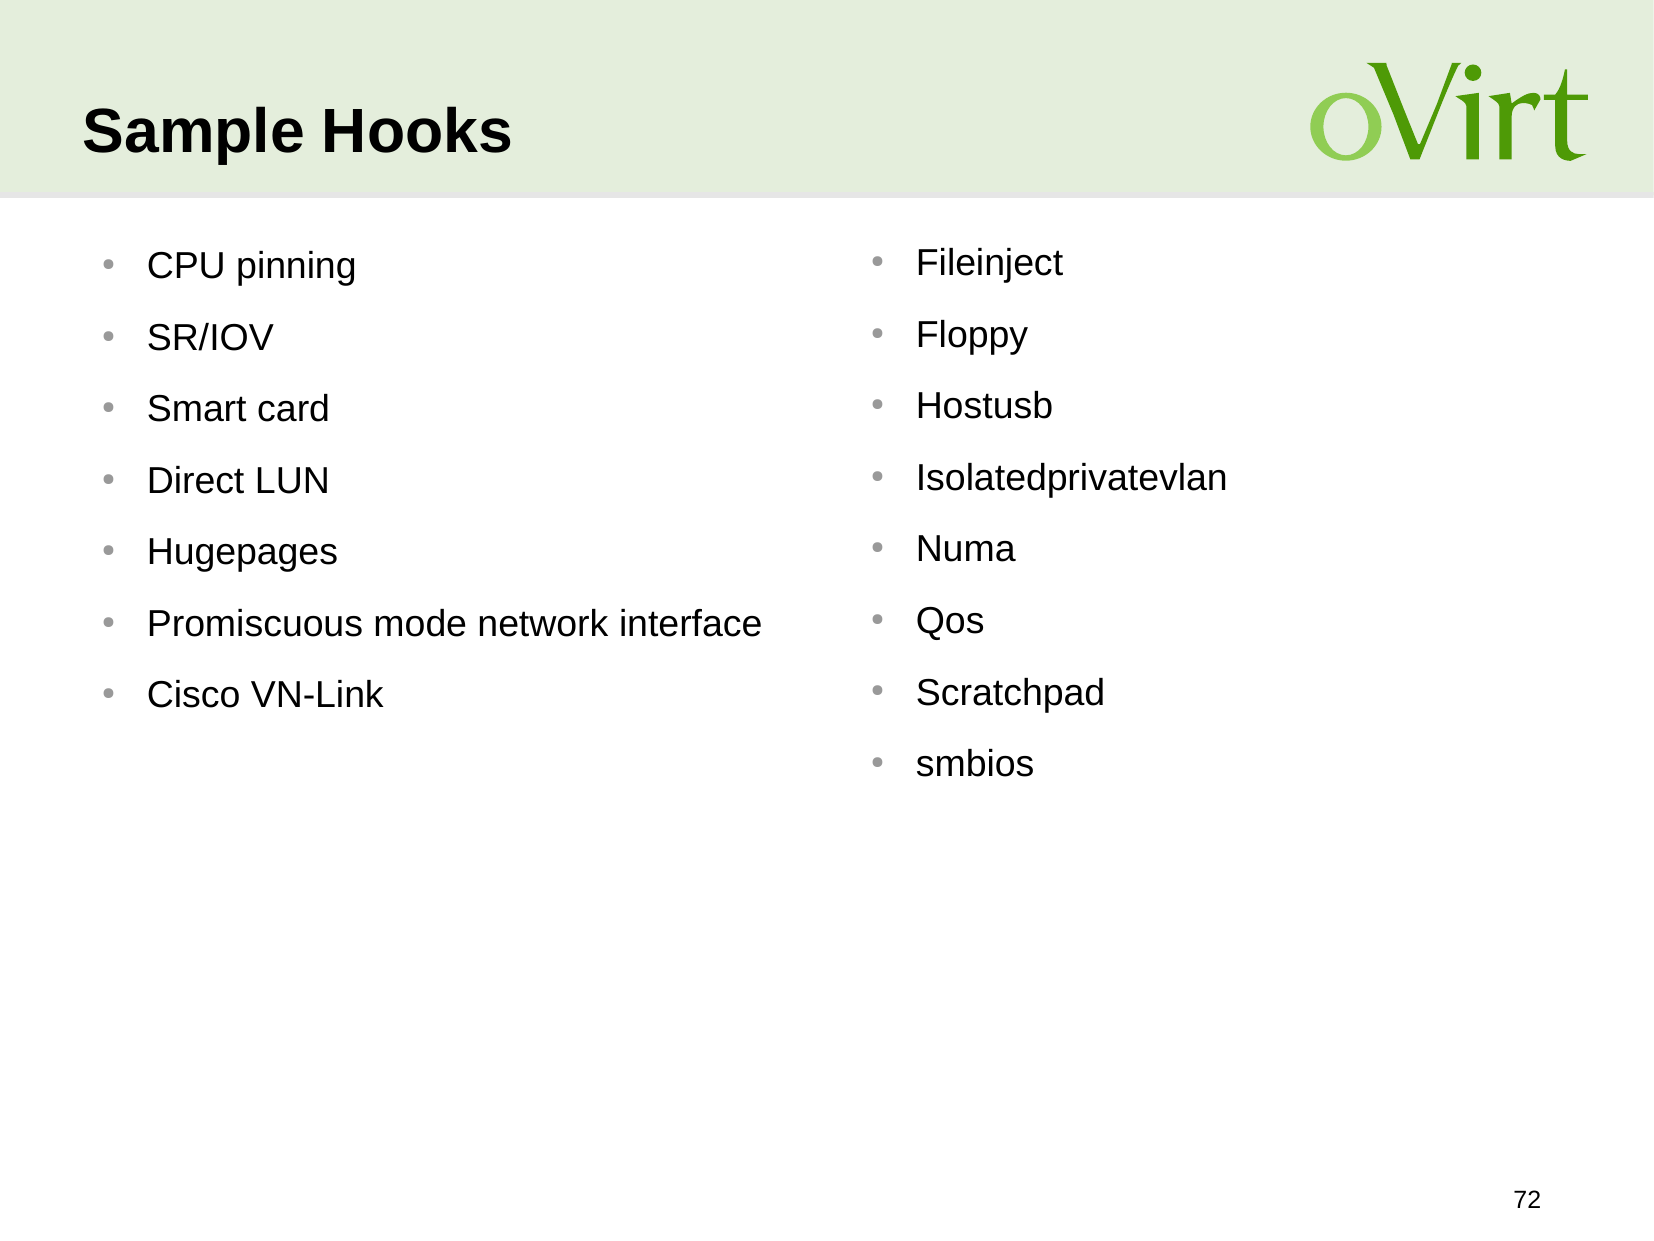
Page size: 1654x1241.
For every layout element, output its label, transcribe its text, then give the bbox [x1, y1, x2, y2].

list Fileinject Floppy Hostusb Isolatedprivatevlan Numa Qos Scratchpad smbios [855, 241, 1582, 932]
list CPU pinning SR/IOV Smart card Direct LUN Hugepages Promiscuous mode network interface Cisco VN-Link [86, 244, 814, 1039]
title Sample Hooks [82, 37, 1303, 226]
